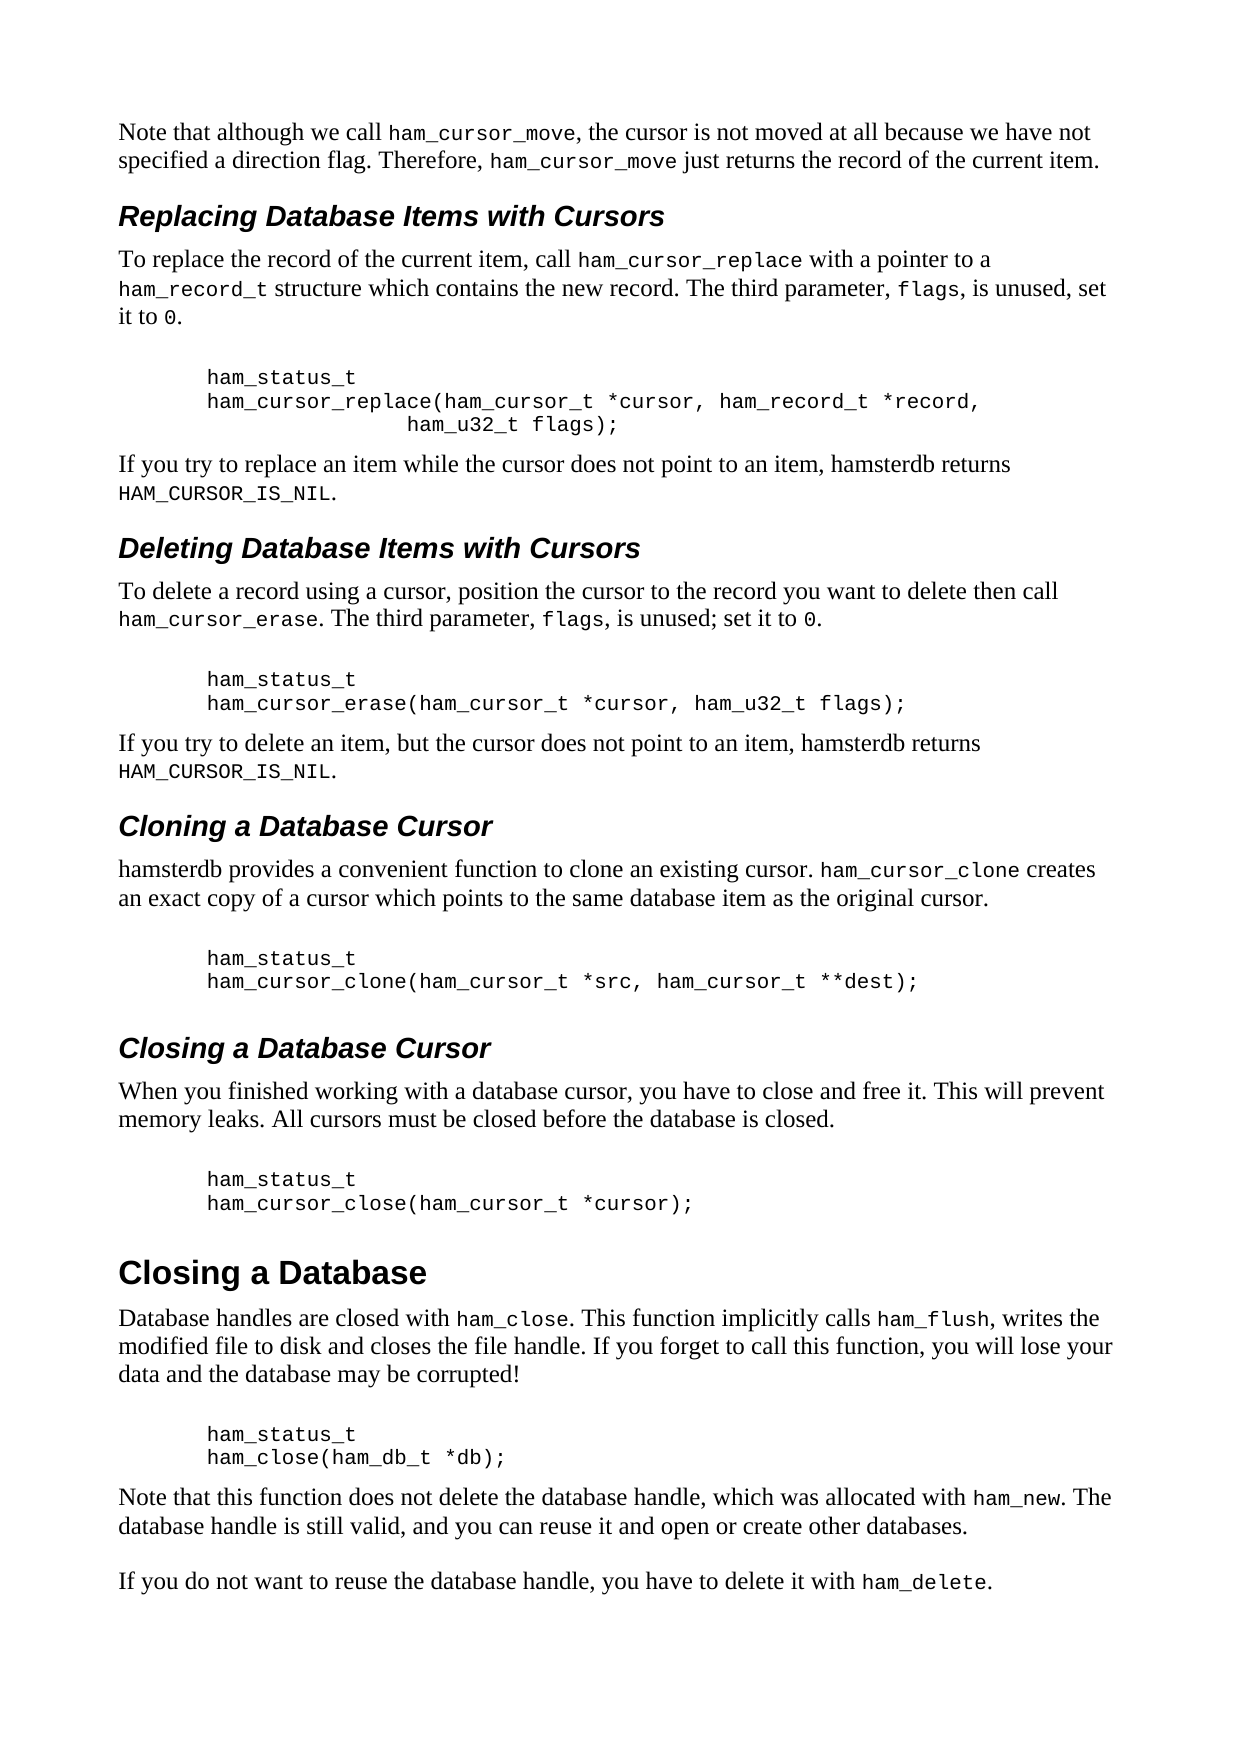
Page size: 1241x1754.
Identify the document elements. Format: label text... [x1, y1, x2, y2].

text Note that this function does not delete the database handle, which was allocated with ham_new. The database handle is still valid, and you can reuse it and open or create other databases. [118, 1483, 1122, 1540]
subtitle Closing a Database Cursor [118, 1032, 1122, 1065]
subtitle Deleting Database Items with Cursors [118, 532, 1122, 564]
text If you try to delete an item, but the cursor does not point to an item, hamsterdb returns HAM_CURSOR_IS_NIL. [118, 729, 1122, 785]
subtitle Replacing Database Items with Cursors [118, 200, 1122, 233]
text To replace the record of the current item, call ham_cursor_replace with a pointer to a ham_record_t structure which contains the new record. The third parameter, flags, is unused, set it to 0. [118, 245, 1122, 331]
text hamsterdb provides a convenient function to clone an existing cursor. ham_cursor_clone creates an exact copy of a cursor which points to the same database item as the original cursor. [118, 855, 1122, 911]
text ham_status_t ham_cursor_clone(ham_cursor_t *src, ham_cursor_t **dest); [207, 948, 1122, 995]
subtitle Closing a Database [118, 1254, 1122, 1291]
text Database handles are closed with ham_close. This function implicitly calls ham_flush, writes the modified file to disk and closes the file handle. If you forget to call this function, you will lose your data and the database may be corrupted! [118, 1304, 1122, 1388]
text ham_status_t ham_cursor_erase(ham_cursor_t *cursor, ham_u32_t flags); [207, 669, 1122, 716]
text When you finished working with a database cursor, you have to close and free it. This will prevent memory leaks. All cursors must be closed before the database is closed. [118, 1077, 1122, 1133]
text To delete a record using a cursor, position the cursor to the record you want to delete then call ham_cursor_erase. The third parameter, flags, is unused; set it to 0. [118, 577, 1122, 633]
text Note that although we call ham_cursor_move, the cursor is not moved at all because we have not specified a direction flag. Therefore, ham_cursor_move just returns the record of the current item. [118, 118, 1122, 175]
text ham_status_t ham_close(ham_db_t *db); [207, 1424, 1122, 1471]
text ham_status_t ham_cursor_close(ham_cursor_t *cursor); [207, 1169, 1122, 1216]
text If you try to replace an item while the cursor does not point to an item, hamsterdb returns HAM_CURSOR_IS_NIL. [118, 450, 1122, 507]
text If you do not want to reuse the database handle, you have to delete it with ham_delete. [118, 1567, 1122, 1596]
subtitle Cloning a Database Cursor [118, 810, 1122, 843]
text ham_status_t ham_cursor_replace(ham_cursor_t *cursor, ham_record_t *record, ham_u32_t flags); [207, 367, 1122, 438]
